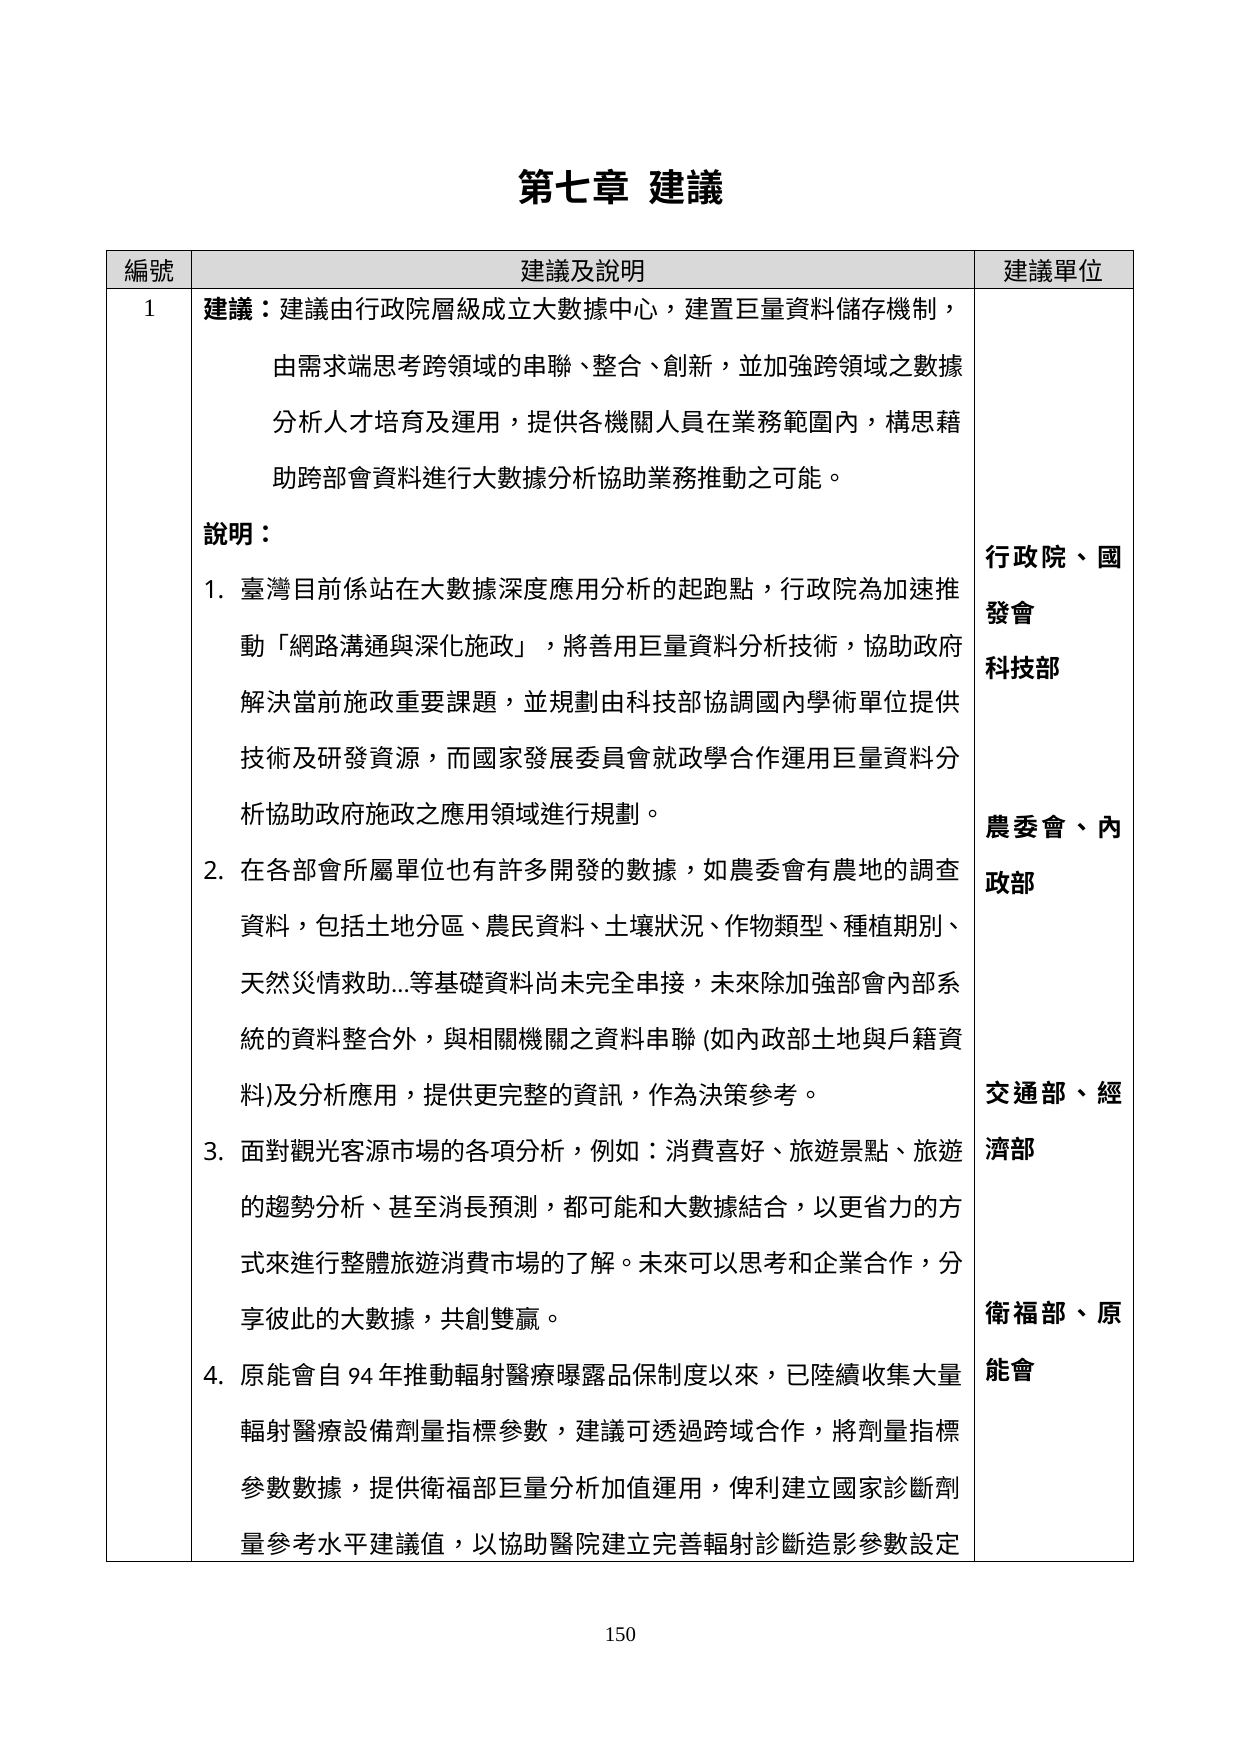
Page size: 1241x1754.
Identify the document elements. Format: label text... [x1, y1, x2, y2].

subtitle 第七章 建議 [148, 148, 1092, 223]
table_cell 行政院、國發會 科技部 農委會、內政部 交通部、經濟部 衛福部、原能會 [975, 289, 1133, 1561]
table_cell 建議：建議由行政院層級成立大數據中心，建置巨量資料儲存機制，由需求端思考跨領域的串聯、整合、創新，並加強跨領域之數據分析人才培育及運用，提供各機關人員在業務範圍內，構思藉助跨部會資料進行大數據分析協助業務推動之可能。 說明： 臺灣目前係站在大數據深度應用分析的起跑點，行政院為加速推動「網路溝通與深化施政」，將善用巨量資料分析技術，協助政府解決當前施政重要課題，並規劃由科技部協調國內學術單位提供技術及研發資源，而國家發展委員會就政學合作運用巨量資料分析協助政府施政之應用領域進行規劃。 在各部會所屬單位也有許多開發的數據，如農委會有農地的調查資料，包括土地分區、農民資料、土壤狀況、作物類型、種植期別、天然災情救助…等基礎資料尚未完全串接，未來除加強部會內部系統的資料整合外，與相關機關之資料串聯 (如內政部土地與戶籍資料)及分析應用，提供更完整的資訊，作為決策參考。 面對觀光客源市場的各項分析，例如：消費喜好、旅遊景點、旅遊的趨勢分析、甚至消長預測，都可能和大數據結合，以更省力的方式來進行整體旅遊消費市場的了解。未來可以思考和企業合作，分享彼此的大數據，共創雙贏。 原能會自94年推動輻射醫療曝露品保制度以來，已陸續收集大量輻射醫療設備劑量指標參數，建議可透過跨域合作，將劑量指標參數數據，提供衛福部巨量分析加值運用，俾利建立國家診斷劑量參考水平建議值，以協助醫院建立完善輻射診斷造影參數設定 [192, 289, 974, 1561]
table_header 建議單位 [975, 251, 1133, 288]
table_cell 1 [107, 289, 191, 1561]
table_header 建議及說明 [192, 251, 974, 288]
table_header 編號 [107, 251, 191, 288]
